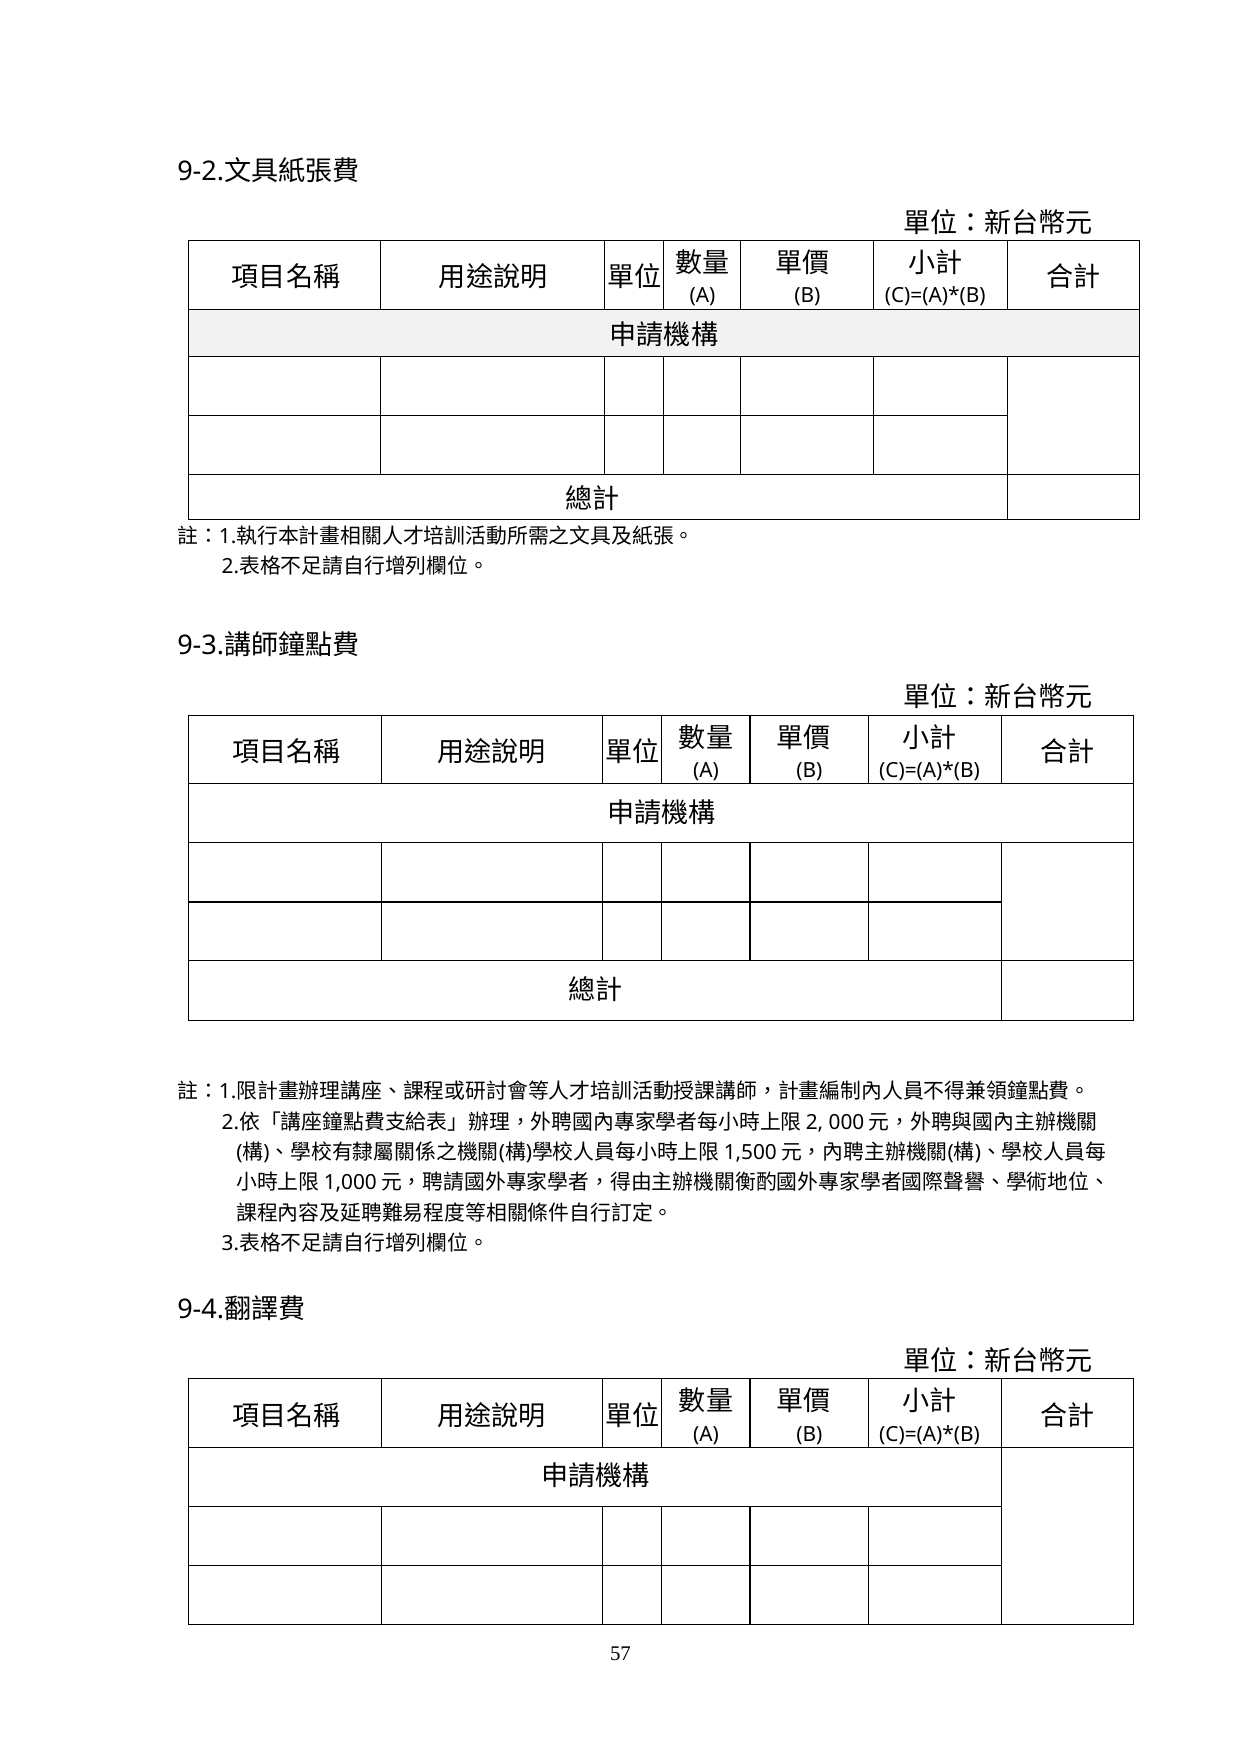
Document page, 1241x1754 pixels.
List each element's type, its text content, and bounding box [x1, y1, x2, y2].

table_cell [603, 1507, 661, 1565]
table_cell [662, 1507, 749, 1565]
table_cell [664, 357, 740, 415]
table_cell [662, 1566, 749, 1624]
table_header 合計 [1002, 1379, 1133, 1447]
table_cell [741, 357, 873, 415]
table_header 小計 (C)=(A)*(B) [869, 1379, 1001, 1447]
table_cell [1002, 843, 1133, 960]
text 單位：新台幣元 [196, 675, 1092, 714]
table_cell 申請機構 [189, 310, 1139, 356]
table_cell 總計 [189, 961, 1001, 1019]
table_cell [603, 1566, 661, 1624]
text 單位：新台幣元 [196, 1339, 1092, 1378]
table_header 單價 (B) [751, 1379, 868, 1447]
table_cell 申請機構 [189, 784, 1133, 842]
table_cell 總計 [189, 475, 1007, 518]
table_cell [741, 416, 873, 474]
table_cell [662, 843, 749, 901]
table_cell [382, 903, 602, 960]
table_cell [1002, 961, 1133, 1019]
table_cell [751, 843, 868, 901]
table_cell [605, 357, 663, 415]
table_header 項目名稱 [189, 241, 380, 309]
text 9-4.翻譯費 [118, 1285, 1122, 1327]
table_cell [1008, 357, 1139, 474]
table_cell [869, 1507, 1001, 1565]
table_cell [605, 416, 663, 474]
table_header 數量 (A) [664, 241, 740, 309]
table_header 小計 (C)=(A)*(B) [869, 716, 1001, 783]
table_cell [869, 843, 1001, 901]
table_header 單價 (B) [751, 716, 868, 783]
text 3.表格不足請自行增列欄位。 [221, 1226, 1122, 1256]
table_cell [189, 903, 381, 960]
table_cell [189, 416, 380, 474]
table_cell [751, 1507, 868, 1565]
table_cell [382, 843, 602, 901]
table_header 用途說明 [382, 716, 602, 783]
table_cell [1008, 475, 1139, 518]
text 9-3.講師鐘點費 [118, 621, 1122, 663]
table_header 項目名稱 [189, 716, 381, 783]
table_header 用途說明 [382, 1379, 602, 1447]
table_cell [751, 903, 868, 960]
table_header 項目名稱 [189, 1379, 381, 1447]
table_header 合計 [1002, 716, 1133, 783]
table_cell [189, 843, 381, 901]
table_cell [603, 903, 661, 960]
table_cell [189, 1507, 381, 1565]
table_cell [189, 1566, 381, 1624]
table_header 單位 [603, 1379, 661, 1447]
text 註：1.執行本計畫相關人才培訓活動所需之文具及紙張。 [177, 519, 1122, 550]
table_cell [603, 843, 661, 901]
table_cell [1002, 1448, 1133, 1624]
table_cell [751, 1566, 868, 1624]
text 2.表格不足請自行增列欄位。 [221, 550, 1122, 580]
table_cell 申請機構 [189, 1448, 1001, 1506]
text 2.依「講座鐘點費支給表」辦理，外聘國內專家學者每小時上限2, 000元，外聘與國內主辦機關(構)、學校有隸屬關係之機關(構)學校人員每小時上限1,500元，內聘主辦機關(構)、學校人員每小時上限1,000元，聘請國外專家學者，得由主辦機關衡酌國外專家學者國際聲譽、學術地位、課程內容及延聘難易程度等相關條件自行訂定。 [221, 1105, 1122, 1226]
table_header 數量 (A) [662, 716, 749, 783]
table_cell [189, 357, 380, 415]
table_cell [874, 416, 1007, 474]
table_header 單價 (B) [741, 241, 873, 309]
table_cell [869, 903, 1001, 960]
table_cell [381, 357, 604, 415]
text 9-2.文具紙張費 [118, 147, 1122, 188]
table_header 單位 [605, 241, 663, 309]
table_header 數量 (A) [662, 1379, 749, 1447]
table_cell [874, 357, 1007, 415]
table_cell [382, 1566, 602, 1624]
table_header 用途說明 [381, 241, 604, 309]
table_cell [382, 1507, 602, 1565]
table_header 合計 [1008, 241, 1139, 309]
table_cell [664, 416, 740, 474]
table_cell [662, 903, 749, 960]
table_header 小計 (C)=(A)*(B) [874, 241, 1007, 309]
text 單位：新台幣元 [196, 201, 1092, 240]
table_header 單位 [603, 716, 661, 783]
table_cell [381, 416, 604, 474]
text 註：1.限計畫辦理講座、課程或研討會等人才培訓活動授課講師，計畫編制內人員不得兼領鐘點費。 [177, 1075, 1122, 1105]
table_cell [869, 1566, 1001, 1624]
